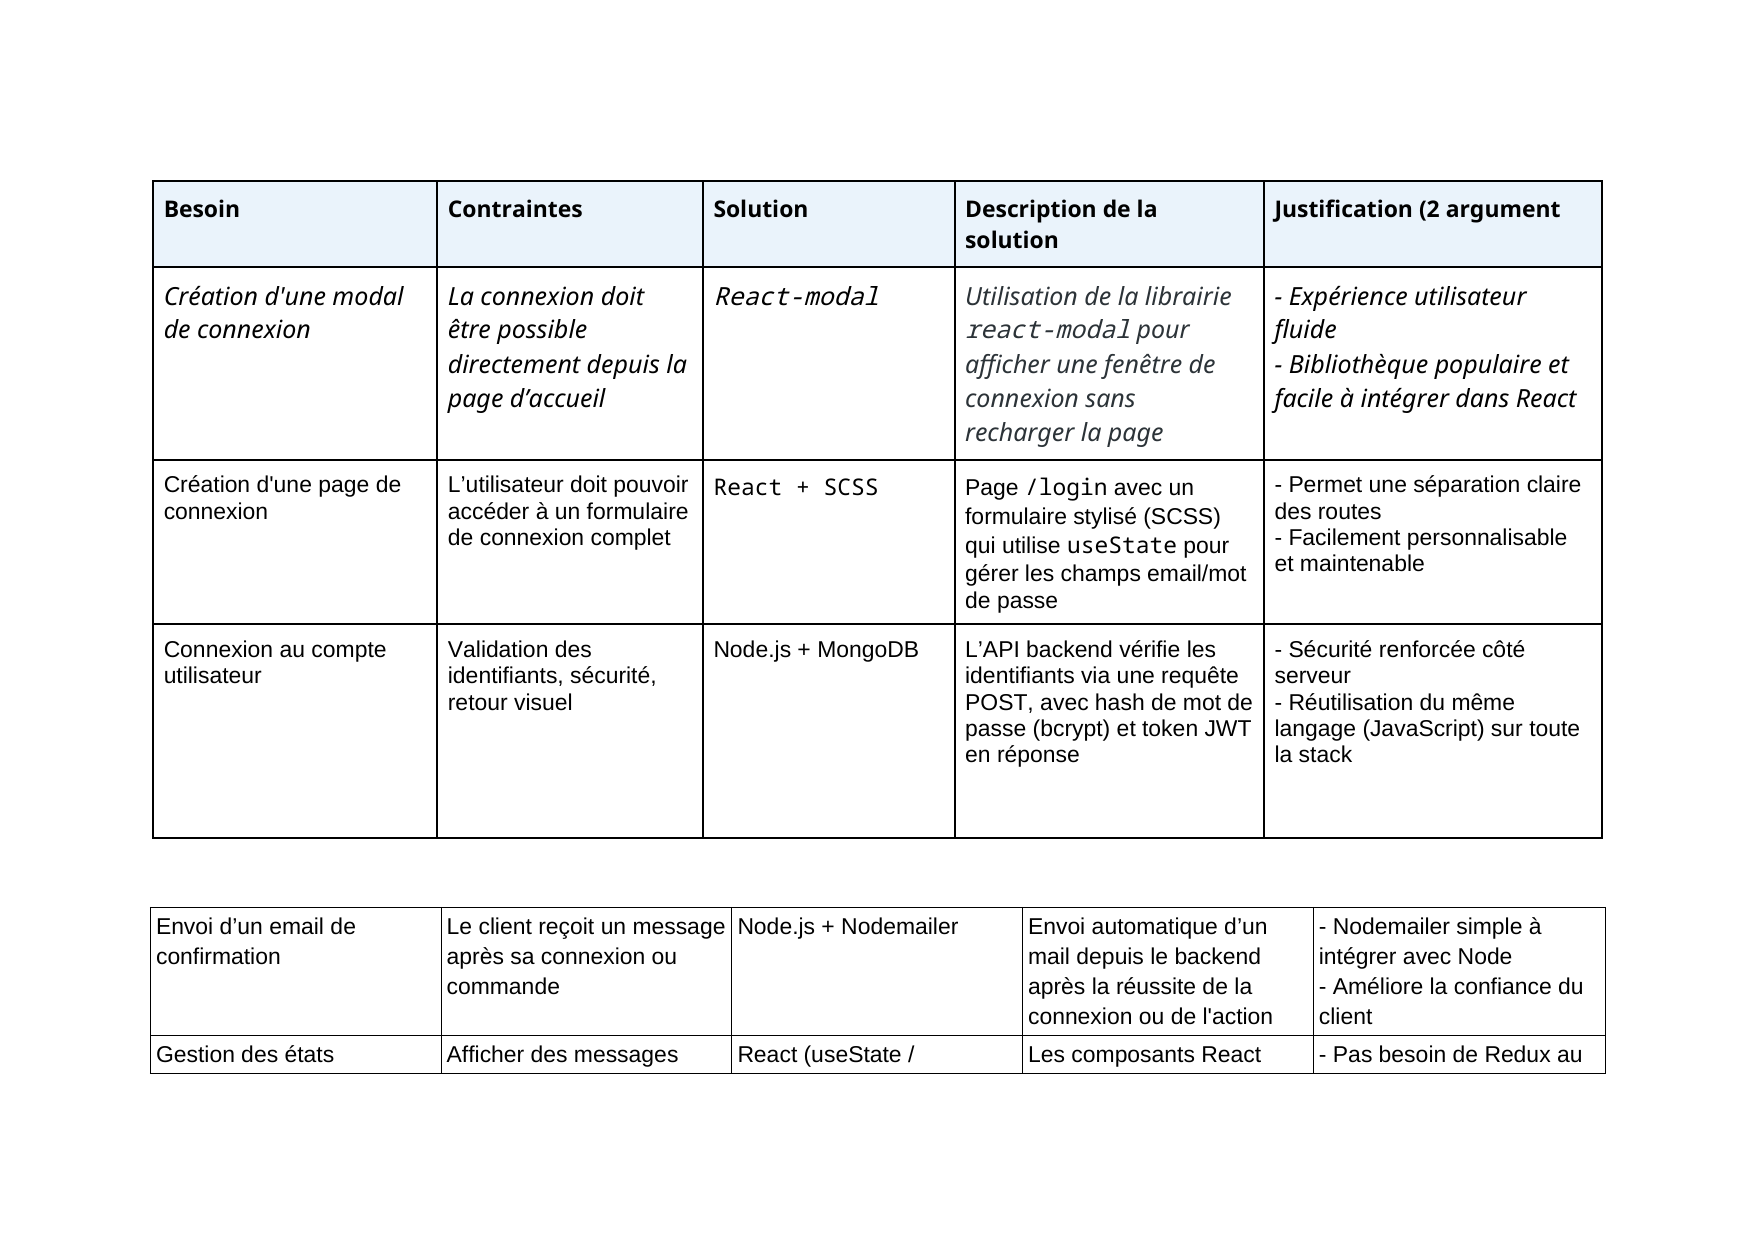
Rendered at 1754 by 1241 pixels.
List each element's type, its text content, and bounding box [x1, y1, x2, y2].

table_cell - Expérience utilisateur fluide - Bibliothèque populaire et facile à intégrer dans React [1265, 268, 1601, 459]
table_header Besoin [154, 182, 436, 266]
table_cell Connexion au compte utilisateur [154, 625, 436, 837]
table_header Node.js + Nodemailer [732, 908, 1022, 1035]
table_cell Création d'une modal de connexion [154, 268, 436, 459]
table_header Contraintes [438, 182, 702, 266]
table_cell Gestion des états [151, 1036, 441, 1073]
table_cell Node.js + MongoDB [704, 625, 954, 837]
table_header Le client reçoit un message après sa connexion ou commande [442, 908, 731, 1035]
table_header Justification (2 argument [1265, 182, 1601, 266]
table_cell React + SCSS [704, 461, 954, 623]
table_cell Validation des identifiants, sécurité, retour visuel [438, 625, 702, 837]
table_cell React-modal [704, 268, 954, 459]
table_cell L’API backend vérifie les identifiants via une requête POST, avec hash de mot de passe (bcrypt) et token JWT en réponse [956, 625, 1263, 837]
table_cell Les composants React [1023, 1036, 1313, 1073]
table_cell - Sécurité renforcée côté serveur - Réutilisation du même langage (JavaScript) sur toute la stack [1265, 625, 1601, 837]
table_cell Afficher des messages [442, 1036, 731, 1073]
table_header Envoi automatique d’un mail depuis le backend après la réussite de la connexion ou de l'action [1023, 908, 1313, 1035]
table_cell - Permet une séparation claire des routes - Facilement personnalisable et maintenable [1265, 461, 1601, 623]
table_cell Création d'une page de connexion [154, 461, 436, 623]
table_header Solution [704, 182, 954, 266]
table_cell Page /login avec un formulaire stylisé (SCSS) qui utilise useState pour gérer les champs email/mot de passe [956, 461, 1263, 623]
table_header Envoi d’un email de confirmation [151, 908, 441, 1035]
table_cell React (useState / [732, 1036, 1022, 1073]
table_header - Nodemailer simple à intégrer avec Node - Améliore la confiance du client [1314, 908, 1605, 1035]
table_cell L’utilisateur doit pouvoir accéder à un formulaire de connexion complet [438, 461, 702, 623]
table_cell La connexion doit être possible directement depuis la page d’accueil [438, 268, 702, 459]
table_header Description de la solution [956, 182, 1263, 266]
table_cell Utilisation de la librairie react-modal pour afficher une fenêtre de connexion sans recharger la page [956, 268, 1263, 459]
table_cell - Pas besoin de Redux au [1314, 1036, 1605, 1073]
